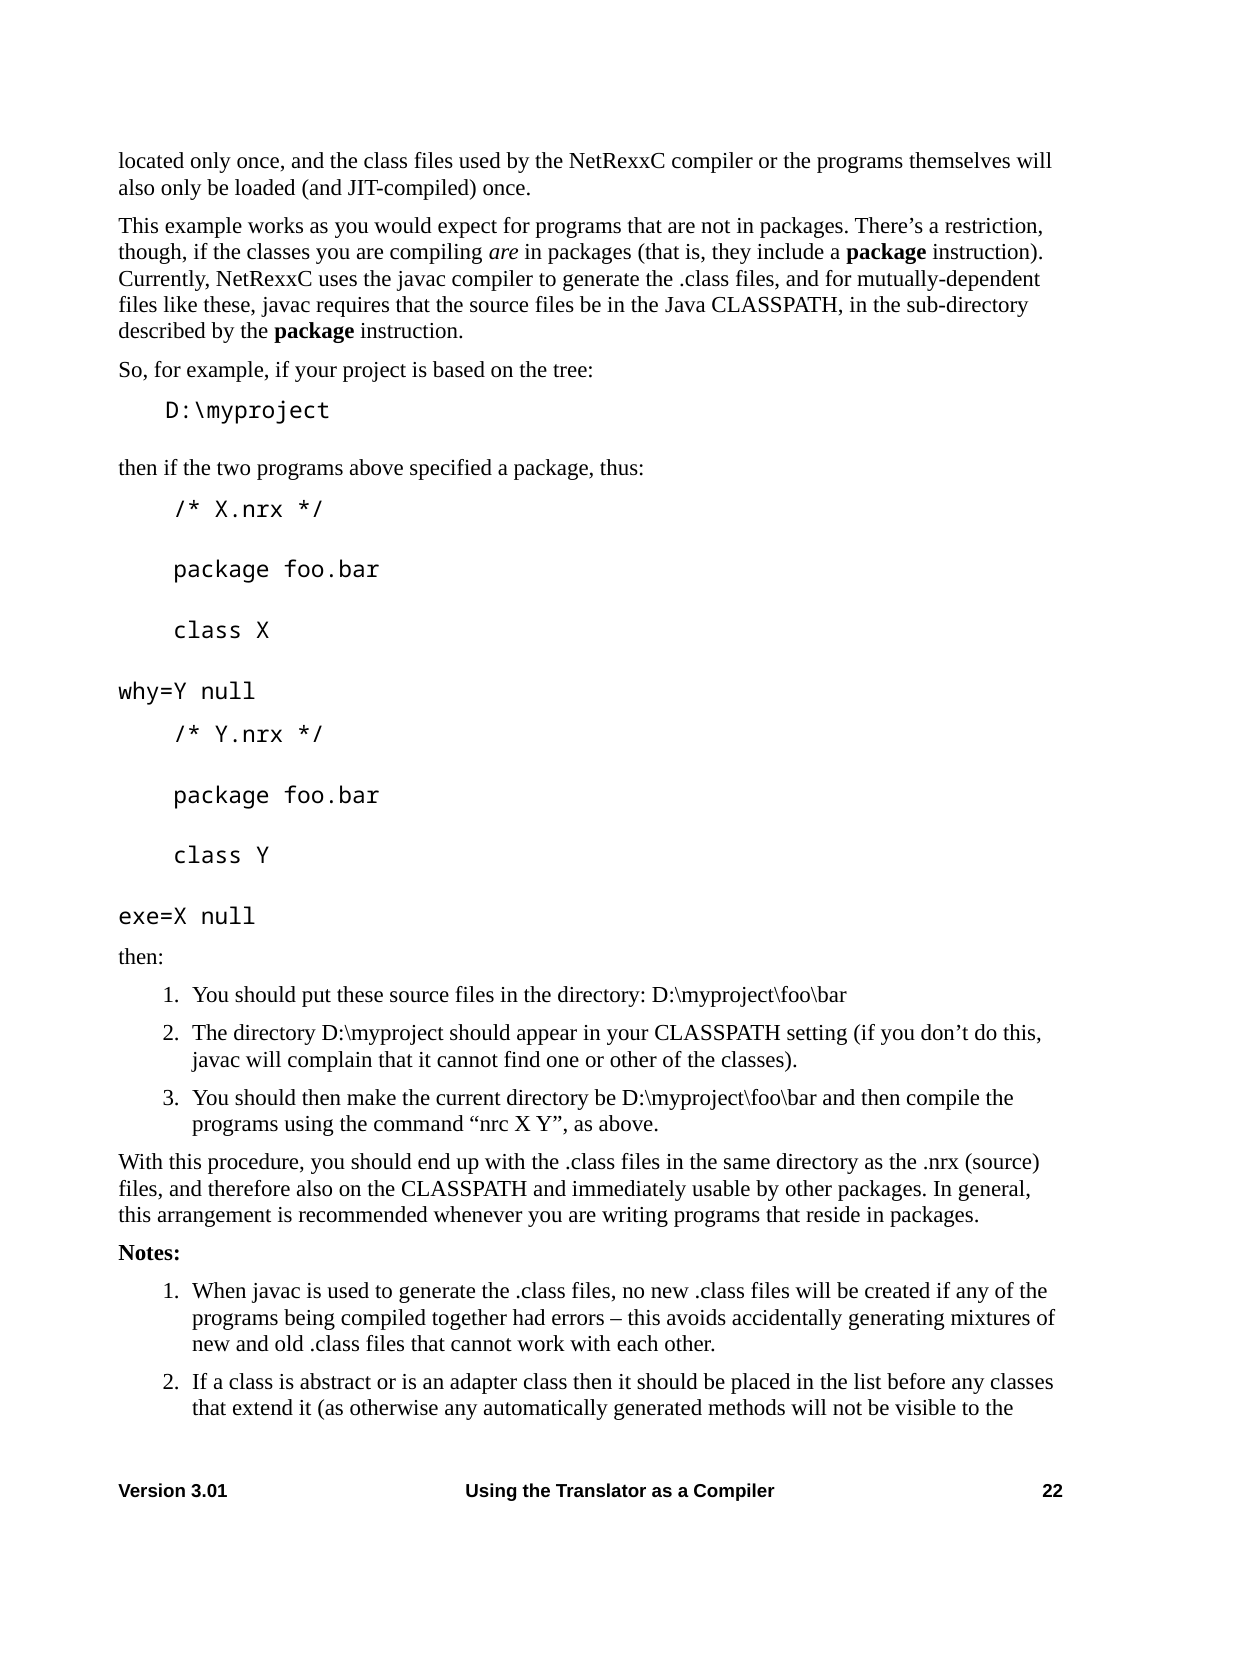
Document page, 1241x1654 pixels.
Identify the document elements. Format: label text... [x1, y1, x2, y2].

text This example works as you would expect for programs that are not in packages. There’s a restriction, though, if the classes you are compiling are in packages (that is, they include a package instruction). Currently, NetRexxC uses the javac compiler to generate the .class files, and for mutually-dependent files like these, javac requires that the source files be in the Java CLASSPATH, in the sub-directory described by the package instruction. [118, 212, 1063, 344]
text then: [118, 943, 1063, 969]
text D:\myproject [118, 394, 1063, 425]
list When javac is used to generate the .class files, no new .class files will be created if any of the programs being compiled together had errors – this avoids accidentally generating mixtures of new and old .class files that cannot work with each other. [162, 1277, 1063, 1356]
text So, for example, if your project is based on the tree: [118, 356, 1063, 382]
text package foo.bar [118, 778, 1063, 810]
text class Y [118, 839, 1063, 871]
text then if the two programs above specified a package, thus: [118, 454, 1063, 481]
text package foo.bar [118, 553, 1063, 584]
text Notes: [118, 1239, 1063, 1265]
text class X [118, 614, 1063, 645]
text exe=X null [118, 900, 1063, 931]
list You should put these source files in the directory: D:\myproject\foo\bar [162, 981, 1063, 1007]
text located only once, and the class files used by the NetRexxC compiler or the programs themselves will also only be loaded (and JIT-compiled) once. [118, 148, 1063, 200]
list You should then make the current directory be D:\myproject\foo\bar and then compile the programs using the command “nrc X Y”, as above. [162, 1084, 1063, 1136]
text With this procedure, you should end up with the .class files in the same directory as the .nrx (source) files, and therefore also on the CLASSPATH and immediately usable by other packages. In general, this arrangement is recommended whenever you are writing programs that reside in packages. [118, 1148, 1063, 1227]
list If a class is abstract or is an adapter class then it should be placed in the list before any classes that extend it (as otherwise any automatically generated methods will not be visible to the [162, 1368, 1063, 1421]
text /* Y.nrx */ [118, 718, 1063, 749]
list The directory D:\myproject should appear in your CLASSPATH setting (if you don’t do this, javac will complain that it cannot find one or other of the classes). [162, 1019, 1063, 1072]
text why=Y null [118, 675, 1063, 706]
text /* X.nrx */ [118, 493, 1063, 524]
